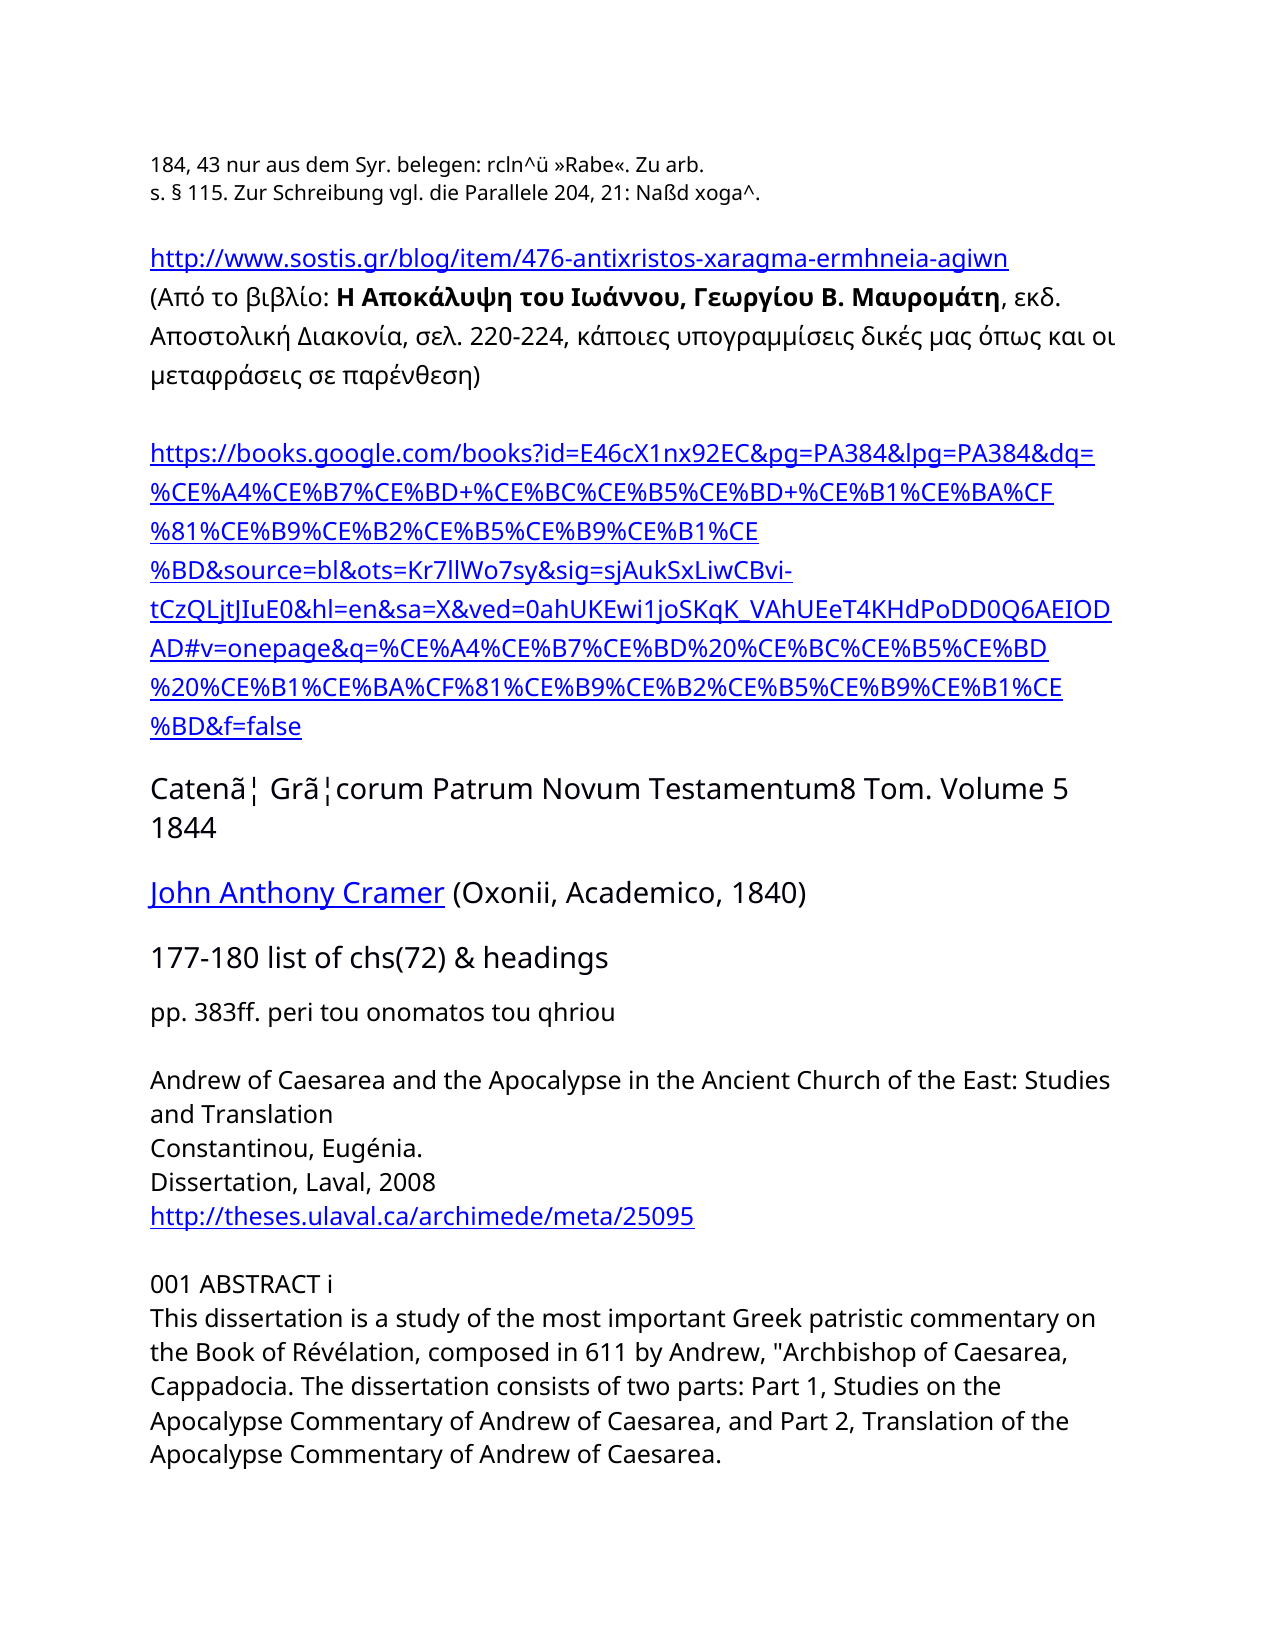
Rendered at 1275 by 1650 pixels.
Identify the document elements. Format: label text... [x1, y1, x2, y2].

text https://books.google.com/books?id=E46cX1nx92EC&pg=PA384&lpg=PA384&dq=%CE%A4%CE%B7%CE%BD+%CE%BC%CE%B5%CE%BD+%CE%B1%CE%BA%CF%81%CE%B9%CE%B2%CE%B5%CE%B9%CE%B1%CE%BD&source=bl&ots=Kr7llWo7sy&sig=sjAukSxLiwCBvi-tCzQLjtJIuE0&hl=en&sa=X&ved=0ahUKEwi1joSKqK_VAhUEeT4KHdPoDD0Q6AEIODAD#v=onepage&q=%CE%A4%CE%B7%CE%BD%20%CE%BC%CE%B5%CE%BD%20%CE%B1%CE%BA%CF%81%CE%B9%CE%B2%CE%B5%CE%B9%CE%B1%CE%BD&f=false [150, 431, 1125, 743]
text Andrew of Caesarea and the Apocalypse in the Ancient Church of the East: Studies and Translation [150, 1062, 1125, 1131]
text 001 ABSTRACT i [150, 1267, 1125, 1301]
text s. § 115. Zur Schreibung vgl. die Parallele 204, 21: Naßd xoga^. [150, 178, 1125, 207]
text pp. 383ff. peri tou onomatos tou qhriou [150, 989, 1125, 1028]
text John Anthony Cramer (Oxonii, Academico, 1840) [150, 872, 1125, 912]
text http://www.sostis.gr/blog/item/476-antixristos-xaragma-ermhneia-agiwn [150, 235, 1125, 274]
text Constantinou, Eugénia. [150, 1131, 1125, 1165]
text (Από το βιβλίο: Η Αποκάλυψη του Ιωάννου, Γεωργίου Β. Μαυρομάτη, εκδ. Αποστολική Διακονία, σελ. 220-224, κάποιες υπογραμμίσεις δικές μας όπως και οι μεταφράσεις σε παρένθεση) [150, 274, 1125, 392]
text This dissertation is a study of the most important Greek patristic commentary on the Book of Révélation, composed in 611 by Andrew, "Archbishop of Caesarea, Cappadocia. The dissertation consists of two parts: Part 1, Studies on the Apocalypse Commentary of Andrew of Caesarea, and Part 2, Translation of the Apocalypse Commentary of Andrew of Caesarea. [150, 1301, 1125, 1471]
text Catenã¦ Grã¦corum Patrum Novum Testamentum 8 Tom. Volume 5 1844 [150, 768, 1125, 847]
text http://theses.ulaval.ca/archimede/meta/25095 [150, 1199, 1125, 1233]
text 177-180 list of chs(72) & headings [150, 937, 1125, 977]
text 184, 43 nur aus dem Syr. belegen: rcln^ü »Rabe«. Zu arb. [150, 150, 1125, 178]
text Dissertation, Laval, 2008 [150, 1165, 1125, 1199]
